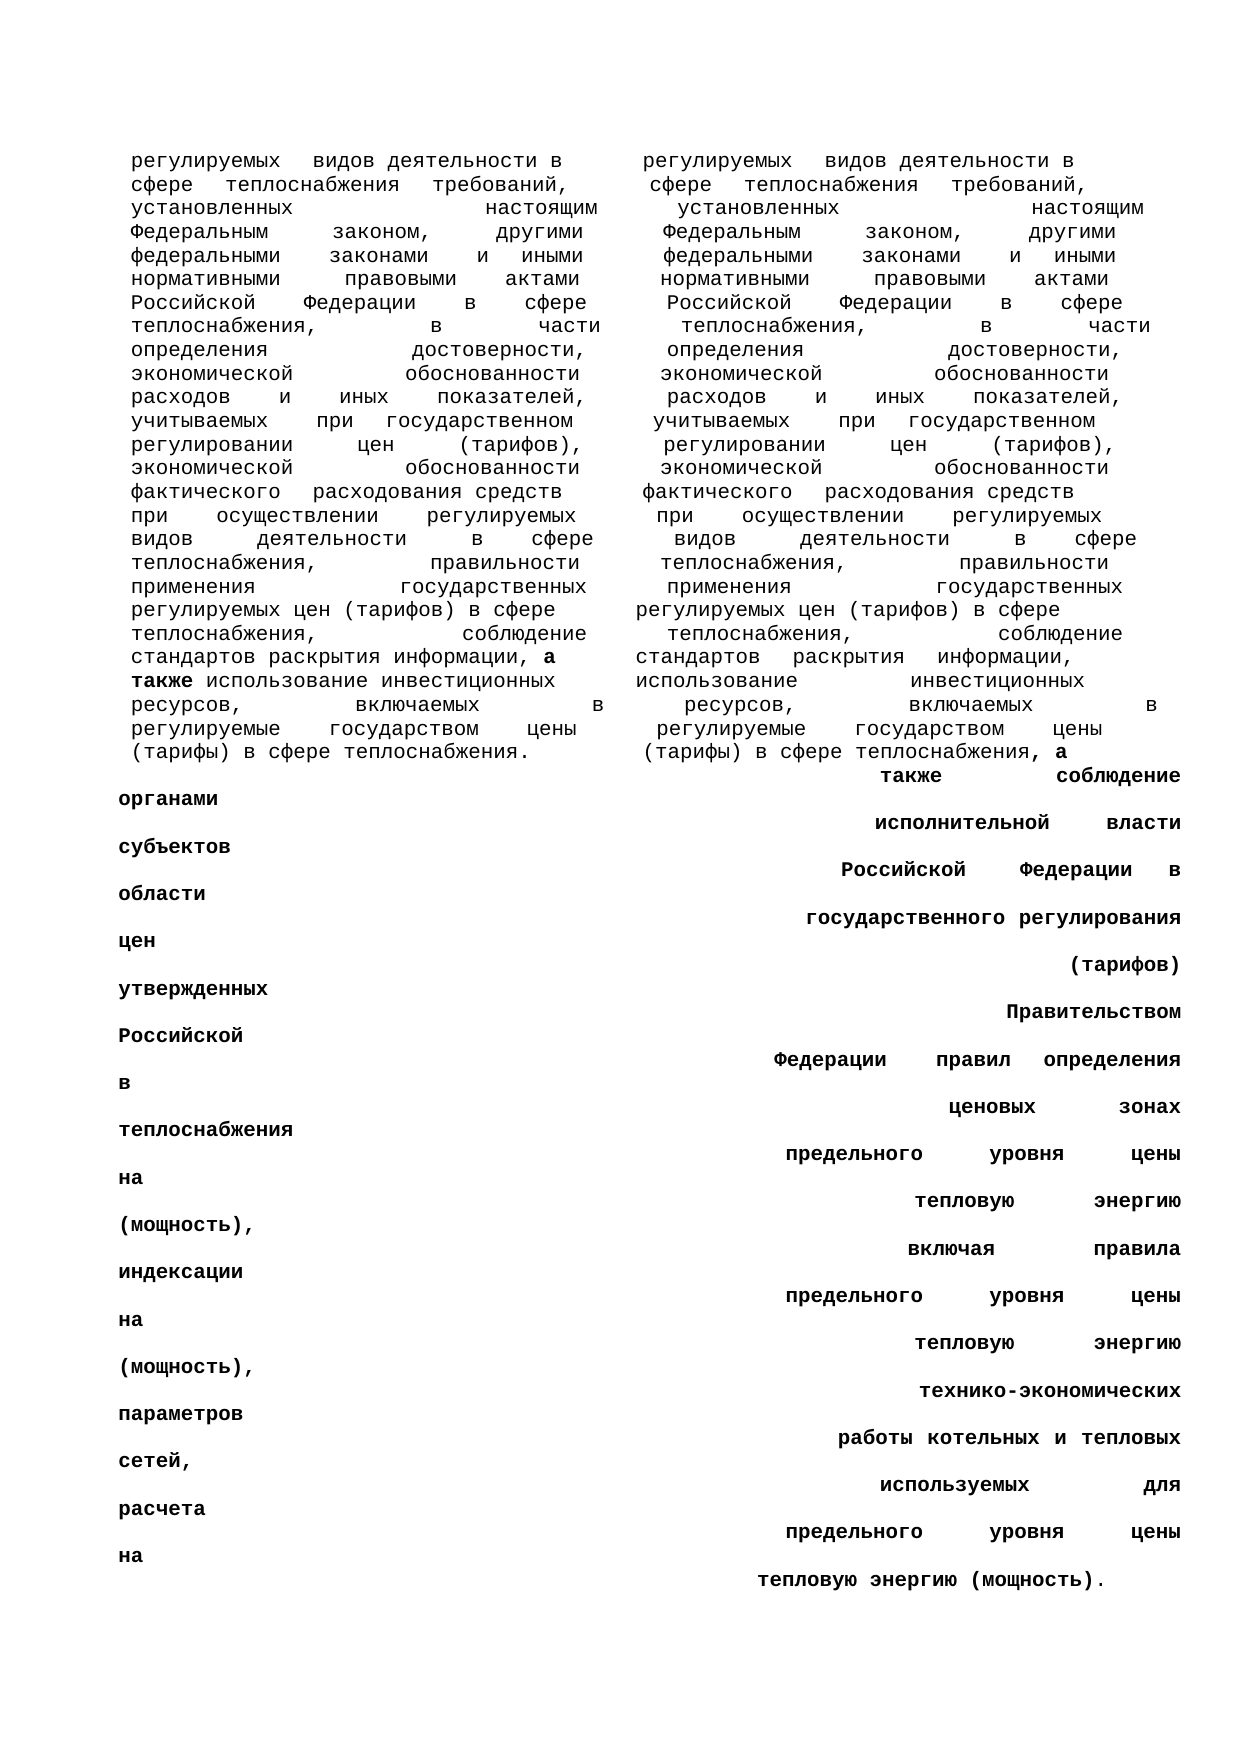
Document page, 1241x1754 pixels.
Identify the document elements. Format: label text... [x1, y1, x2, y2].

text учитываемых при государственном учитываемых при государственном [118, 410, 1181, 434]
text при осуществлении регулируемых при осуществлении регулируемых [118, 505, 1181, 528]
text Федеральным законом, другими Федеральным законом, другими [118, 221, 1181, 244]
text экономической обоснованности экономической обоснованности [118, 457, 1181, 481]
text регулируемых цен (тарифов) в сфере регулируемых цен (тарифов) в сфере [118, 599, 1181, 623]
text тепловую энергию (мощность). [118, 1569, 1181, 1592]
text теплоснабжения, правильности теплоснабжения, правильности [118, 552, 1181, 576]
text используемых для расчета [118, 1474, 1181, 1521]
text регулируемые государством цены регулируемые государством цены [118, 717, 1181, 741]
text Правительством Российской [118, 1001, 1181, 1048]
text фактического расходования средств фактического расходования средств [118, 481, 1181, 505]
text регулируемых видов деятельности в регулируемых видов деятельности в [118, 150, 1181, 174]
text тепловую энергию (мощность), [118, 1190, 1181, 1238]
text ресурсов, включаемых в ресурсов, включаемых в [118, 694, 1181, 717]
text предельного уровня цены на [118, 1285, 1181, 1332]
text экономической обоснованности экономической обоснованности [118, 363, 1181, 386]
text предельного уровня цены на [118, 1521, 1181, 1569]
text федеральными законами и иными федеральными законами и иными [118, 244, 1181, 268]
text также использование инвестиционных использование инвестиционных [118, 670, 1181, 694]
text Российской Федерации в области [118, 859, 1181, 907]
text Федерации правил определения в [118, 1048, 1181, 1096]
text предельного уровня цены на [118, 1143, 1181, 1190]
text сфере теплоснабжения требований, сфере теплоснабжения требований, [118, 174, 1181, 197]
text технико-экономических параметров [118, 1379, 1181, 1427]
text (тарифов) утвержденных [118, 954, 1181, 1001]
text исполнительной власти субъектов [118, 812, 1181, 859]
text Российской Федерации в сфере Российской Федерации в сфере [118, 292, 1181, 316]
text тепловую энергию (мощность), [118, 1332, 1181, 1379]
text (тарифы) в сфере теплоснабжения. (тарифы) в сфере теплоснабжения, а [118, 741, 1181, 765]
text работы котельных и тепловых сетей, [118, 1427, 1181, 1474]
text теплоснабжения, в части теплоснабжения, в части [118, 316, 1181, 339]
text включая правила индексации [118, 1238, 1181, 1285]
text также соблюдение органами [118, 765, 1181, 812]
text нормативными правовыми актами нормативными правовыми актами [118, 268, 1181, 292]
text регулировании цен (тарифов), регулировании цен (тарифов), [118, 434, 1181, 457]
text применения государственных применения государственных [118, 576, 1181, 599]
text видов деятельности в сфере видов деятельности в сфере [118, 528, 1181, 552]
text установленных настоящим установленных настоящим [118, 197, 1181, 221]
text ценовых зонах теплоснабжения [118, 1096, 1181, 1143]
text государственного регулирования цен [118, 907, 1181, 954]
text стандартов раскрытия информации, а стандартов раскрытия информации, [118, 647, 1181, 670]
text теплоснабжения, соблюдение теплоснабжения, соблюдение [118, 623, 1181, 647]
text определения достоверности, определения достоверности, [118, 339, 1181, 363]
text расходов и иных показателей, расходов и иных показателей, [118, 386, 1181, 410]
